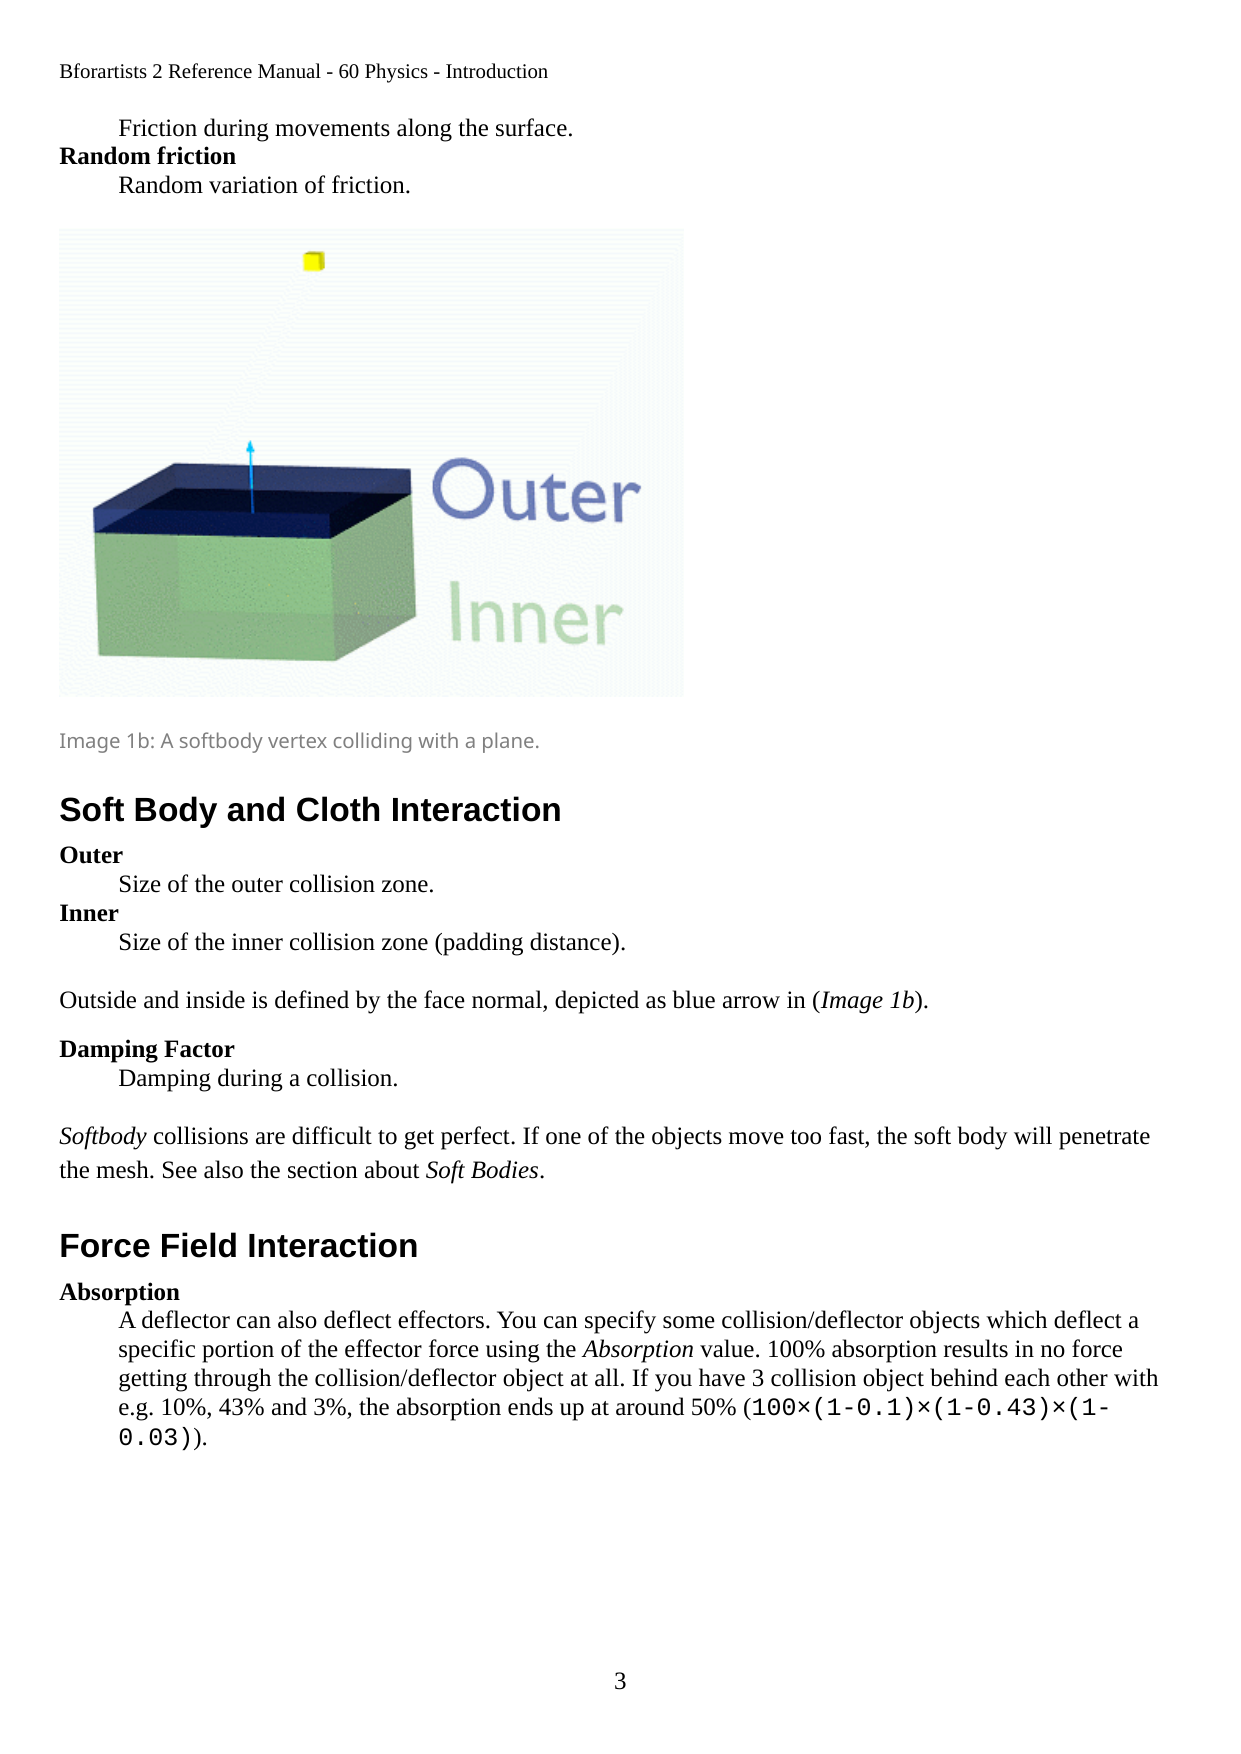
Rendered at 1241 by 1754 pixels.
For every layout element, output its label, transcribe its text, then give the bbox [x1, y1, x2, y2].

list Damping during a collision. [118, 1063, 1181, 1092]
list Random variation of friction. [118, 170, 1181, 199]
list Size of the outer collision zone. [118, 869, 1181, 898]
list Size of the inner collision zone (padding distance). [118, 927, 1181, 956]
subtitle Damping Factor [59, 1034, 1181, 1063]
text Outside and inside is defined by the face normal, depicted as blue arrow in (Image 1b). [59, 985, 1181, 1014]
picture [59, 228, 684, 697]
list Friction during movements along the surface. [118, 113, 1181, 141]
subtitle Inner [59, 898, 1181, 927]
subtitle Outer [59, 841, 1181, 869]
subtitle Random friction [59, 141, 1181, 170]
subtitle Soft Body and Cloth Interaction [59, 789, 1181, 828]
text Image 1b: A softbody vertex colliding with a plane. [59, 723, 1181, 754]
list A deflector can also deflect effectors. You can specify some collision/deflector objects which deflect a specific portion of the effector force using the Absorption value. 100% absorption results in no force getting through the collision/deflector object at all. If you have 3 collision object behind each other with e.g. 10%, 43% and 3%, the absorption ends up at around 50% (100×(1-0.1)×(1-0.43)×(1-0.03)). [118, 1305, 1181, 1453]
text Softbody collisions are difficult to get perfect. If one of the objects move too fast, the soft body will penetrate the mesh. See also the section about Soft Bodies. [59, 1121, 1181, 1184]
subtitle Force Field Interaction [59, 1226, 1181, 1264]
subtitle Absorption [59, 1277, 1181, 1305]
